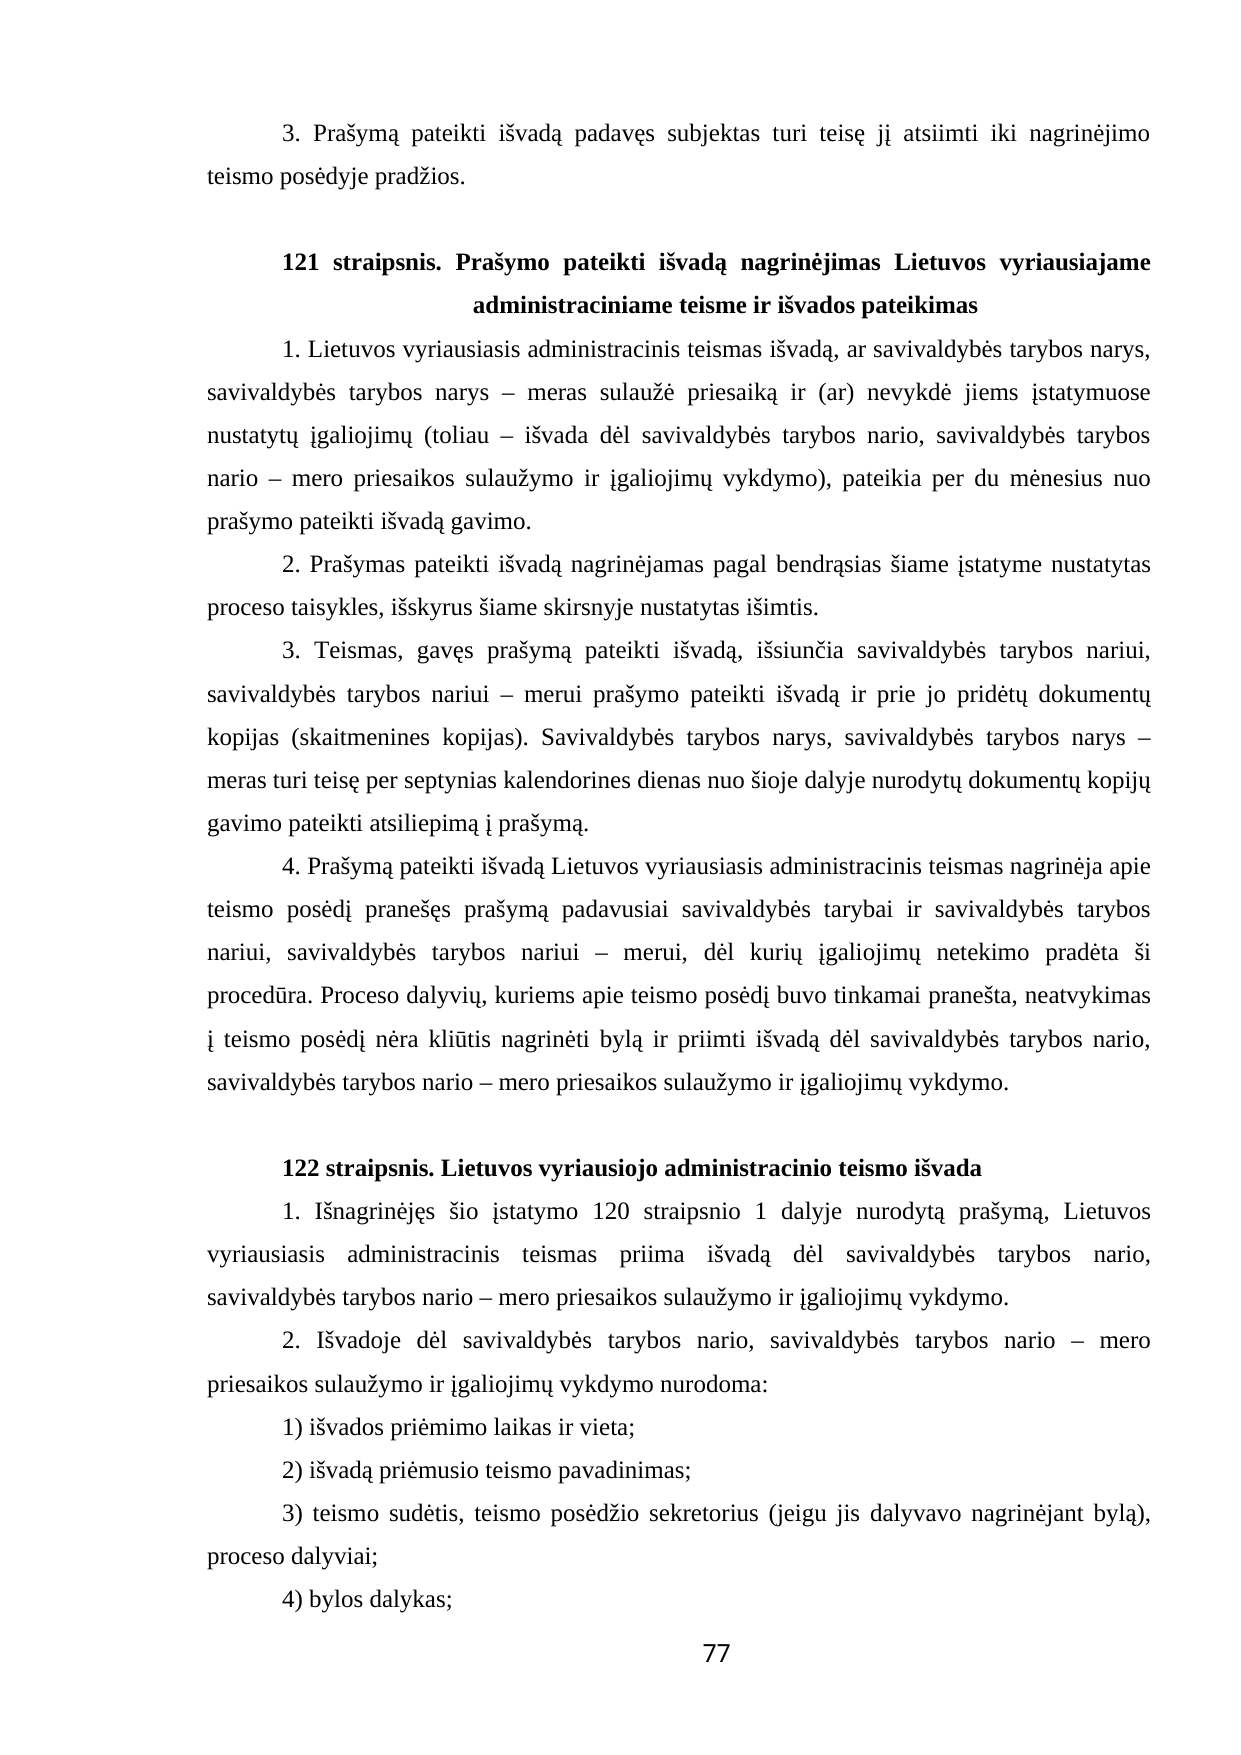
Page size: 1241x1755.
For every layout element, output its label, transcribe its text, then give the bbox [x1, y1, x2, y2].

text 122 straipsnis. Lietuvos vyriausiojo administracinio teismo išvada [207, 1153, 1152, 1182]
text 1. Lietuvos vyriausiasis administracinis teismas išvadą, ar savivaldybės tarybos narys, savivaldybės tarybos narys – meras sulaužė priesaiką ir (ar) nevykdė jiems įstatymuose nustatytų įgaliojimų (toliau – išvada dėl savivaldybės tarybos nario, savivaldybės tarybos nario – mero priesaikos sulaužymo ir įgaliojimų vykdymo), pateikia per du mėnesius nuo prašymo pateikti išvadą gavimo. [207, 334, 1152, 535]
text 4) bylos dalykas; [207, 1584, 1152, 1613]
text 1. Išnagrinėjęs šio įstatymo 120 straipsnio 1 dalyje nurodytą prašymą, Lietuvos vyriausiasis administracinis teismas priima išvadą dėl savivaldybės tarybos nario, savivaldybės tarybos nario – mero priesaikos sulaužymo ir įgaliojimų vykdymo. [207, 1196, 1152, 1311]
text 2. Prašymas pateikti išvadą nagrinėjamas pagal bendrąsias šiame įstatyme nustatytas proceso taisykles, išskyrus šiame skirsnyje nustatytas išimtis. [207, 549, 1152, 621]
text 3. Teismas, gavęs prašymą pateikti išvadą, išsiunčia savivaldybės tarybos nariui, savivaldybės tarybos nariui – merui prašymo pateikti išvadą ir prie jo pridėtų dokumentų kopijas (skaitmenines kopijas). Savivaldybės tarybos narys, savivaldybės tarybos narys – meras turi teisę per septynias kalendorines dienas nuo šioje dalyje nurodytų dokumentų kopijų gavimo pateikti atsiliepimą į prašymą. [207, 636, 1152, 837]
text 2. Išvadoje dėl savivaldybės tarybos nario, savivaldybės tarybos nario – mero priesaikos sulaužymo ir įgaliojimų vykdymo nurodoma: [207, 1326, 1152, 1397]
text 121 straipsnis. Prašymo pateikti išvadą nagrinėjimas Lietuvos vyriausiajame administraciniame teisme ir išvados pateikimas [282, 247, 1152, 319]
text 3. Prašymą pateikti išvadą padavęs subjektas turi teisę jį atsiimti iki nagrinėjimo teismo posėdyje pradžios. [207, 118, 1152, 190]
text 2) išvadą priėmusio teismo pavadinimas; [207, 1455, 1152, 1484]
text 1) išvados priėmimo laikas ir vieta; [207, 1412, 1152, 1441]
text 3) teismo sudėtis, teismo posėdžio sekretorius (jeigu jis dalyvavo nagrinėjant bylą), proceso dalyviai; [207, 1498, 1152, 1570]
text 4. Prašymą pateikti išvadą Lietuvos vyriausiasis administracinis teismas nagrinėja apie teismo posėdį pranešęs prašymą padavusiai savivaldybės tarybai ir savivaldybės tarybos nariui, savivaldybės tarybos nariui – merui, dėl kurių įgaliojimų netekimo pradėta ši procedūra. Proceso dalyvių, kuriems apie teismo posėdį buvo tinkamai pranešta, neatvykimas į teismo posėdį nėra kliūtis nagrinėti bylą ir priimti išvadą dėl savivaldybės tarybos nario, savivaldybės tarybos nario – mero priesaikos sulaužymo ir įgaliojimų vykdymo. [207, 851, 1152, 1096]
